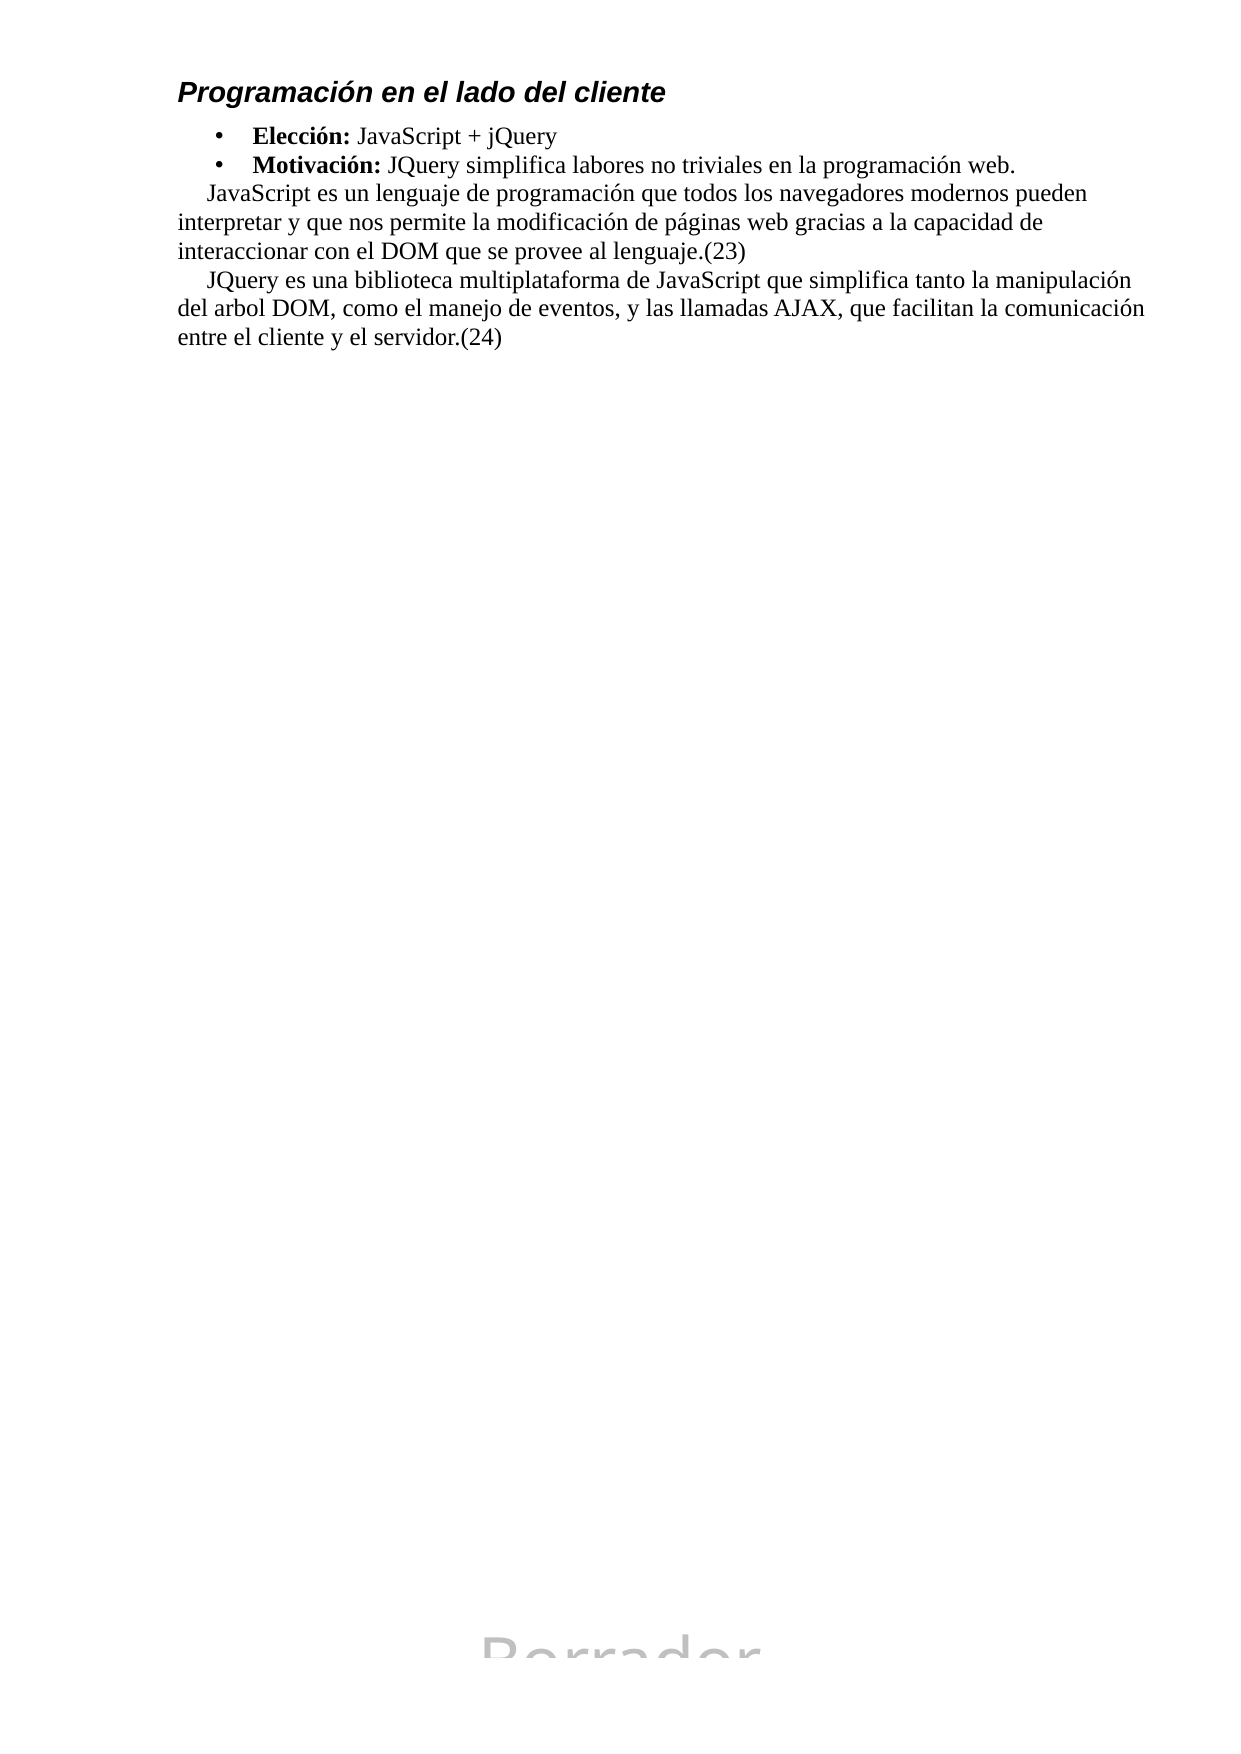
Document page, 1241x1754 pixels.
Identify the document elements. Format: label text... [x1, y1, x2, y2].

subtitle Programación en el lado del cliente [177, 75, 1152, 108]
text JQuery es una biblioteca multiplataforma de JavaScript que simplifica tanto la manipulación del arbol DOM, como el manejo de eventos, y las llamadas AJAX, que facilitan la comunicación entre el cliente y el servidor.(24) [177, 265, 1152, 351]
text JavaScript es un lenguaje de programación que todos los navegadores modernos pueden interpretar y que nos permite la modificación de páginas web gracias a la capacidad de interaccionar con el DOM que se provee al lenguaje.(23) [177, 178, 1152, 265]
list Elección: JavaScript + jQuery [215, 121, 1152, 150]
list Motivación: JQuery simplifica labores no triviales en la programación web. [215, 150, 1152, 178]
